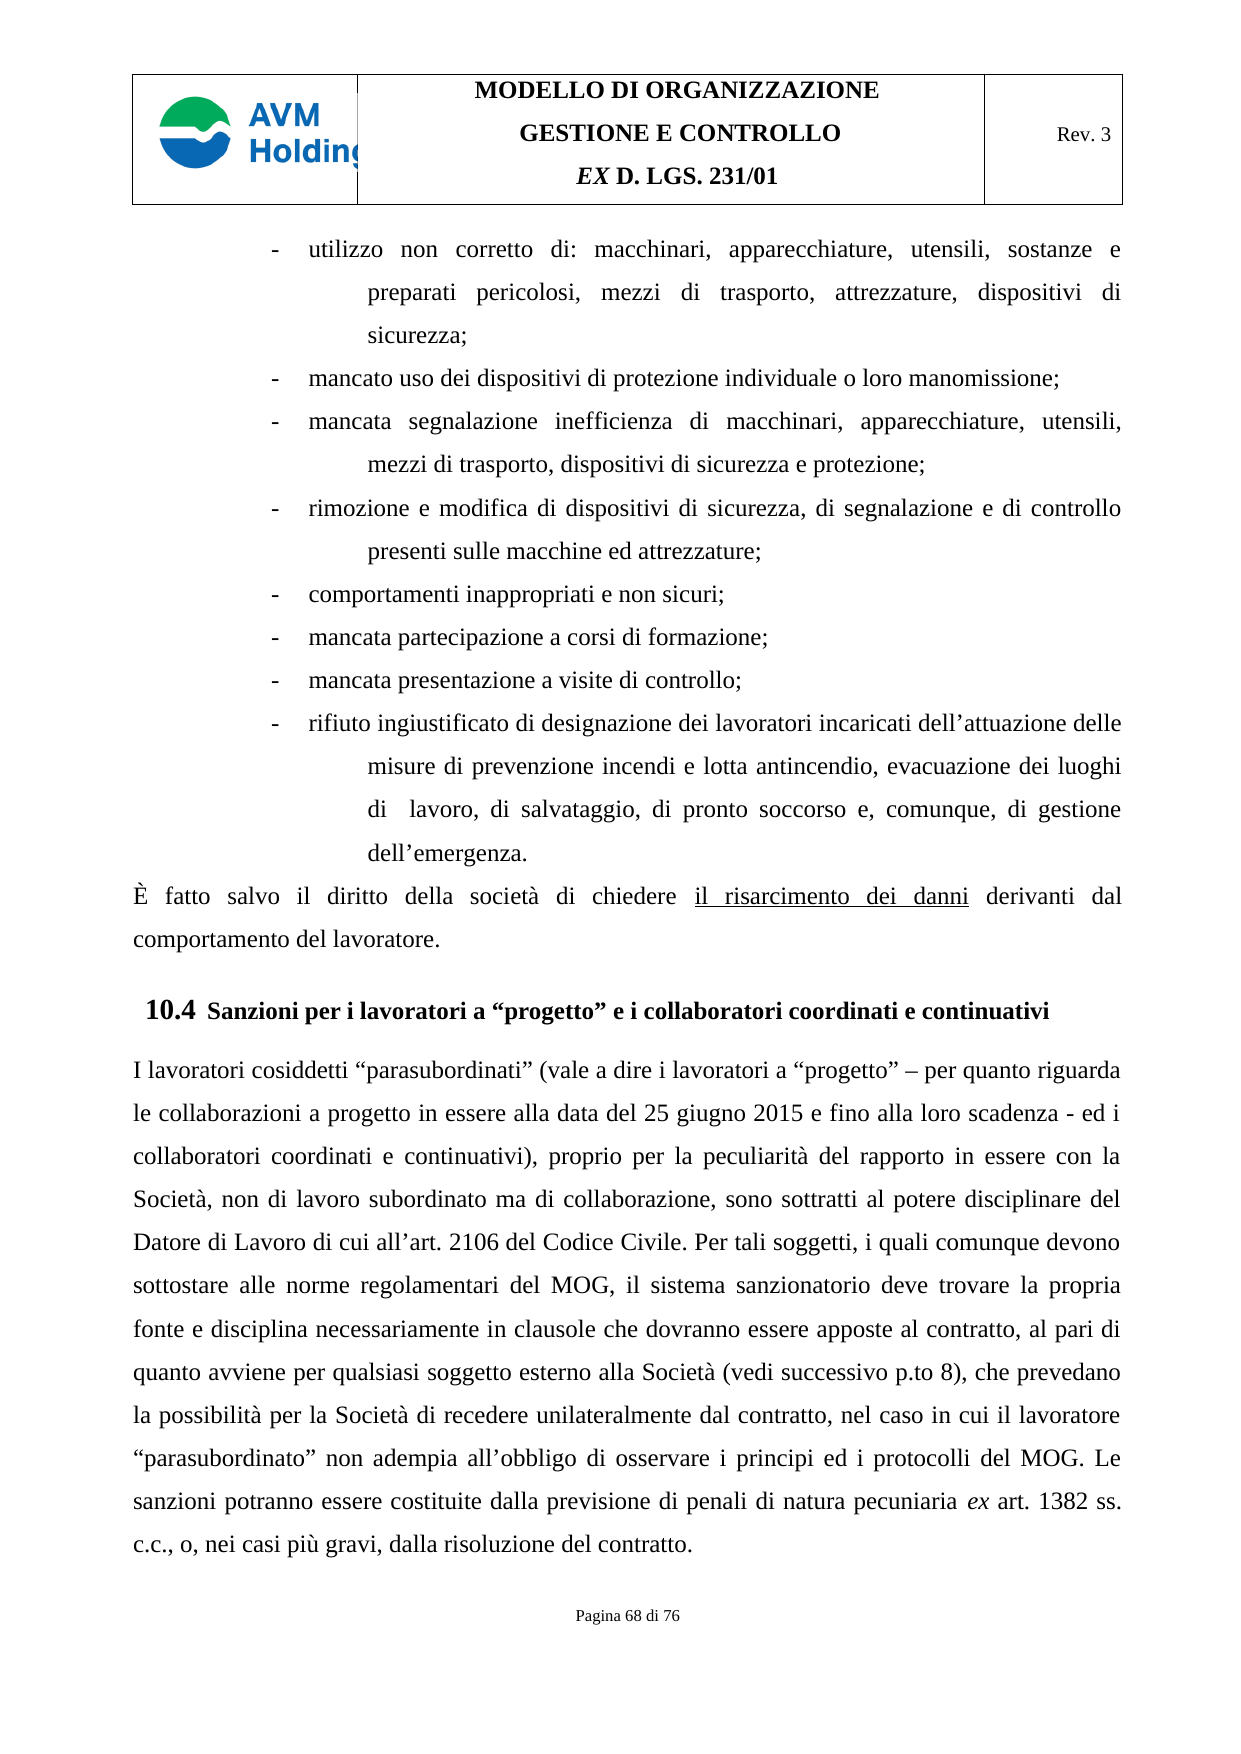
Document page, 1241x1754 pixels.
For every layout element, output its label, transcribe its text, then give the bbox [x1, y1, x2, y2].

text È fatto salvo il diritto della società di chiedere il risarcimento dei danni derivanti dal comportamento del lavoratore. [133, 881, 1122, 953]
list mancata segnalazione inefficienza di macchinari, apparecchiature, utensili, mezzi di trasporto, dispositivi di sicurezza e protezione; [271, 406, 1122, 478]
list mancato uso dei dispositivi di protezione individuale o loro manomissione; [271, 363, 1122, 392]
list comportamenti inappropriati e non sicuri; [271, 579, 1122, 608]
list utilizzo non corretto di: macchinari, apparecchiature, utensili, sostanze e preparati pericolosi, mezzi di trasporto, attrezzature, dispositivi di sicurezza; [271, 234, 1122, 349]
subtitle 10.4 Sanzioni per i lavoratori a “progetto” e i collaboratori coordinati e continuativi [133, 992, 1122, 1026]
list rimozione e modifica di dispositivi di sicurezza, di segnalazione e di controllo presenti sulle macchine ed attrezzature; [271, 493, 1122, 564]
text I lavoratori cosiddetti “parasubordinati” (vale a dire i lavoratori a “progetto” – per quanto riguarda le collaborazioni a progetto in essere alla data del 25 giugno 2015 e fino alla loro scadenza - ed i collaboratori coordinati e continuativi), proprio per la peculiarità del rapporto in essere con la Società, non di lavoro subordinato ma di collaborazione, sono sottratti al potere disciplinare del Datore di Lavoro di cui all’art. 2106 del Codice Civile. Per tali soggetti, i quali comunque devono sottostare alle norme regolamentari del MOG, il sistema sanzionatorio deve trovare la propria fonte e disciplina necessariamente in clausole che dovranno essere apposte al contratto, al pari di quanto avviene per qualsiasi soggetto esterno alla Società (vedi successivo p.to 8), che prevedano la possibilità per la Società di recedere unilateralmente dal contratto, nel caso in cui il lavoratore “parasubordinato” non adempia all’obbligo di osservare i principi ed i protocolli del MOG. Le sanzioni potranno essere costituite dalla previsione di penali di natura pecuniaria ex art. 1382 ss. c.c., o, nei casi più gravi, dalla risoluzione del contratto. [133, 1055, 1122, 1558]
list mancata partecipazione a corsi di formazione; [271, 622, 1122, 651]
list mancata presentazione a visite di controllo; [271, 665, 1122, 694]
list rifiuto ingiustificato di designazione dei lavoratori incaricati dell’attuazione delle misure di prevenzione incendi e lotta antincendio, evacuazione dei luoghi di lavoro, di salvataggio, di pronto soccorso e, comunque, di gestione dell’emergenza. [271, 708, 1122, 866]
